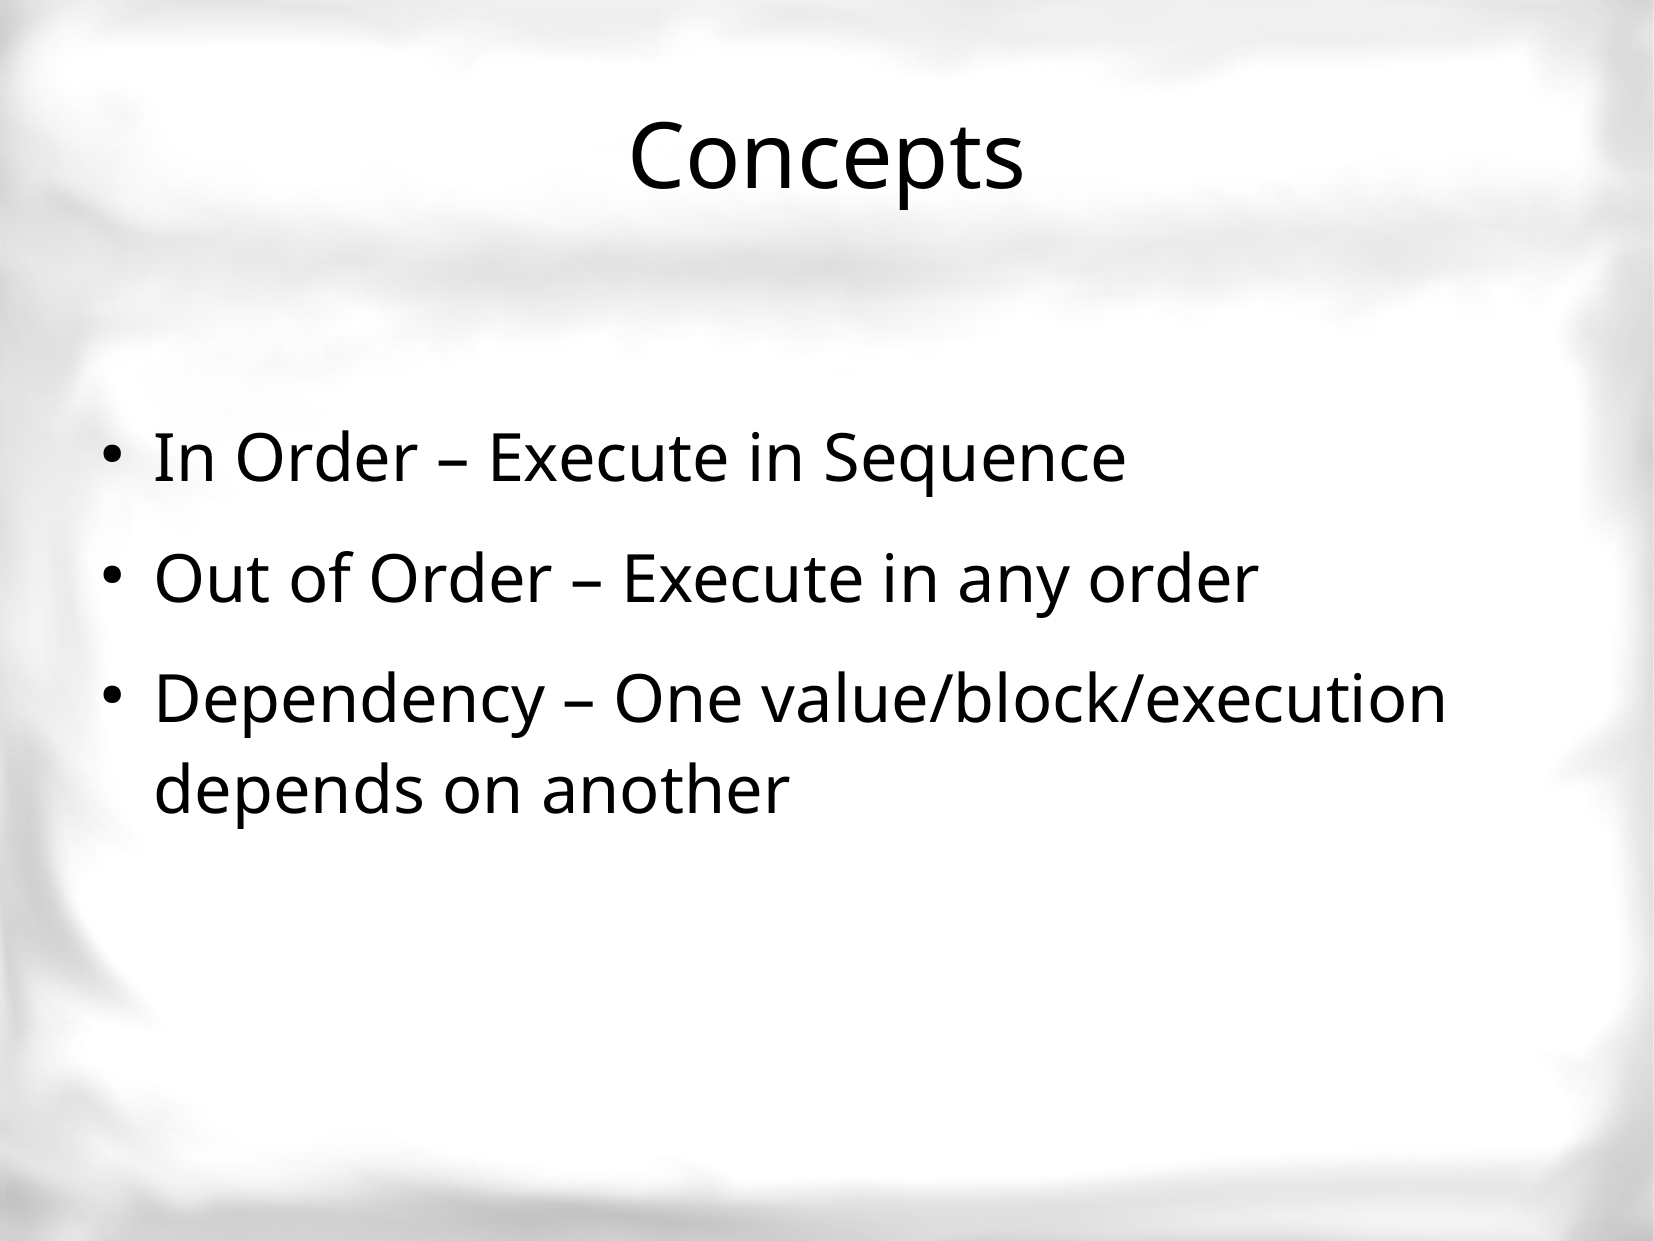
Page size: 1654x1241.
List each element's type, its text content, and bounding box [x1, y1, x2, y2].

list In Order – Execute in Sequence Out of Order – Execute in any order Dependency – One value/block/execution depends on another [82, 290, 1538, 1010]
picture [0, 0, 1654, 1241]
title Concepts [82, 49, 1571, 257]
